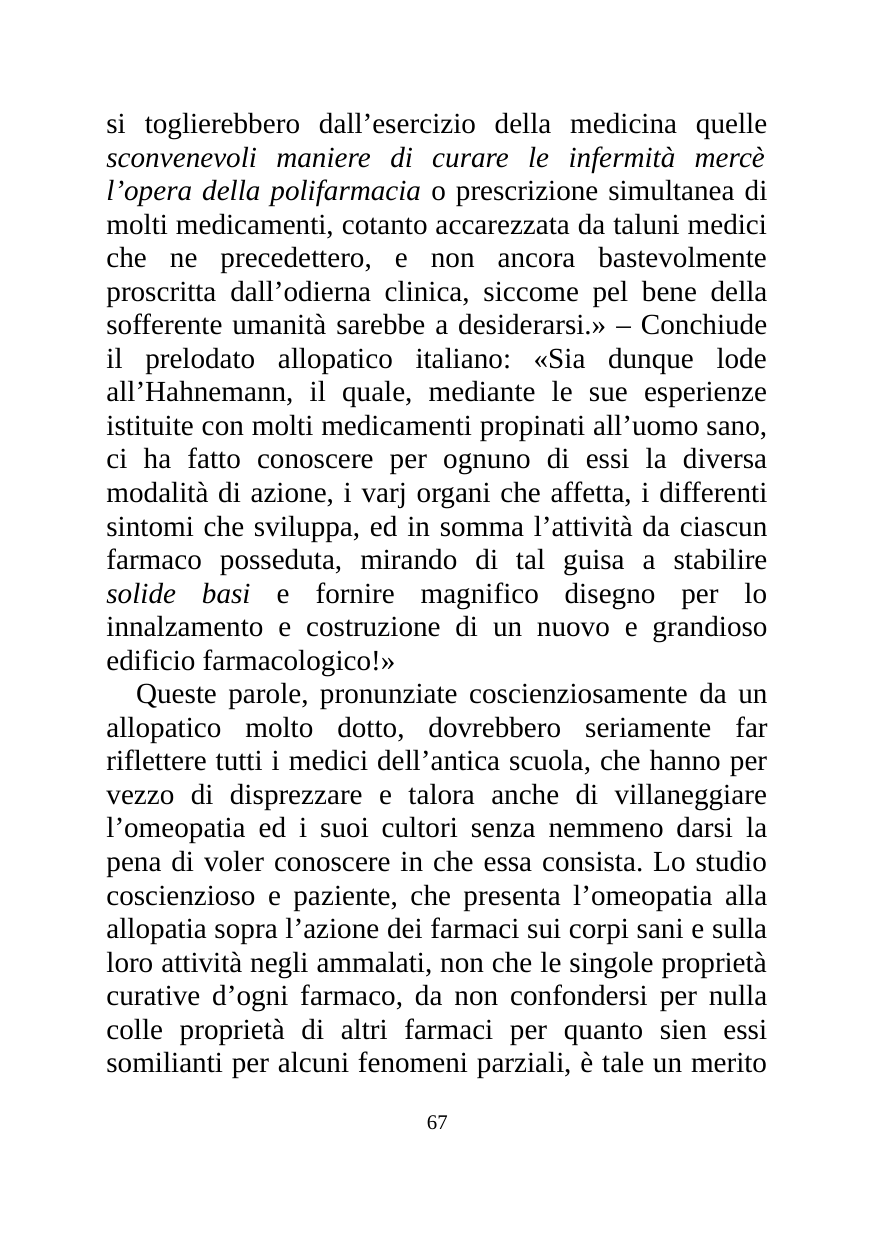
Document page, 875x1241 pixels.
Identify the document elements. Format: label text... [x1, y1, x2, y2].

text Queste parole, pronunziate coscienziosamente da un allopatico molto dotto, dovrebbero seriamente far riflettere tutti i medici dell’antica scuola, che hanno per vezzo di disprezzare e talora anche di villaneggiare l’omeopatia ed i suoi cultori senza nemmeno darsi la pena di voler conoscere in che essa consista. Lo studio coscienzioso e paziente, che presenta l’omeopatia alla allopatia sopra l’azione dei farmaci sui corpi sani e sulla loro attività negli ammalati, non che le singole proprietà curative d’ogni farmaco, da non confondersi per nulla colle proprietà di altri farmaci per quanto sien essi somilianti per alcuni fenomeni parziali, è tale un merito [106, 676, 768, 1079]
text si toglierebbero dall’esercizio della medicina quelle sconvenevoli maniere di curare le infermità mercè l’opera della polifarmacia o prescrizione simultanea di molti medicamenti, cotanto accarezzata da taluni medici che ne precedettero, e non ancora bastevolmente proscritta dall’odierna clinica, siccome pel bene della sofferente umanità sarebbe a desiderarsi.» – Conchiude il prelodato allopatico italiano: «Sia dunque lode all’Hahnemann, il quale, mediante le sue esperienze istituite con molti medicamenti propinati all’uomo sano, ci ha fatto conoscere per ognuno di essi la diversa modalità di azione, i varj organi che affetta, i differenti sintomi che sviluppa, ed in somma l’attività da ciascun farmaco posseduta, mirando di tal guisa a stabilire solide basi e fornire magnifico disegno per lo innalzamento e costruzione di un nuovo e grandioso edificio farmacologico!» [106, 106, 768, 676]
